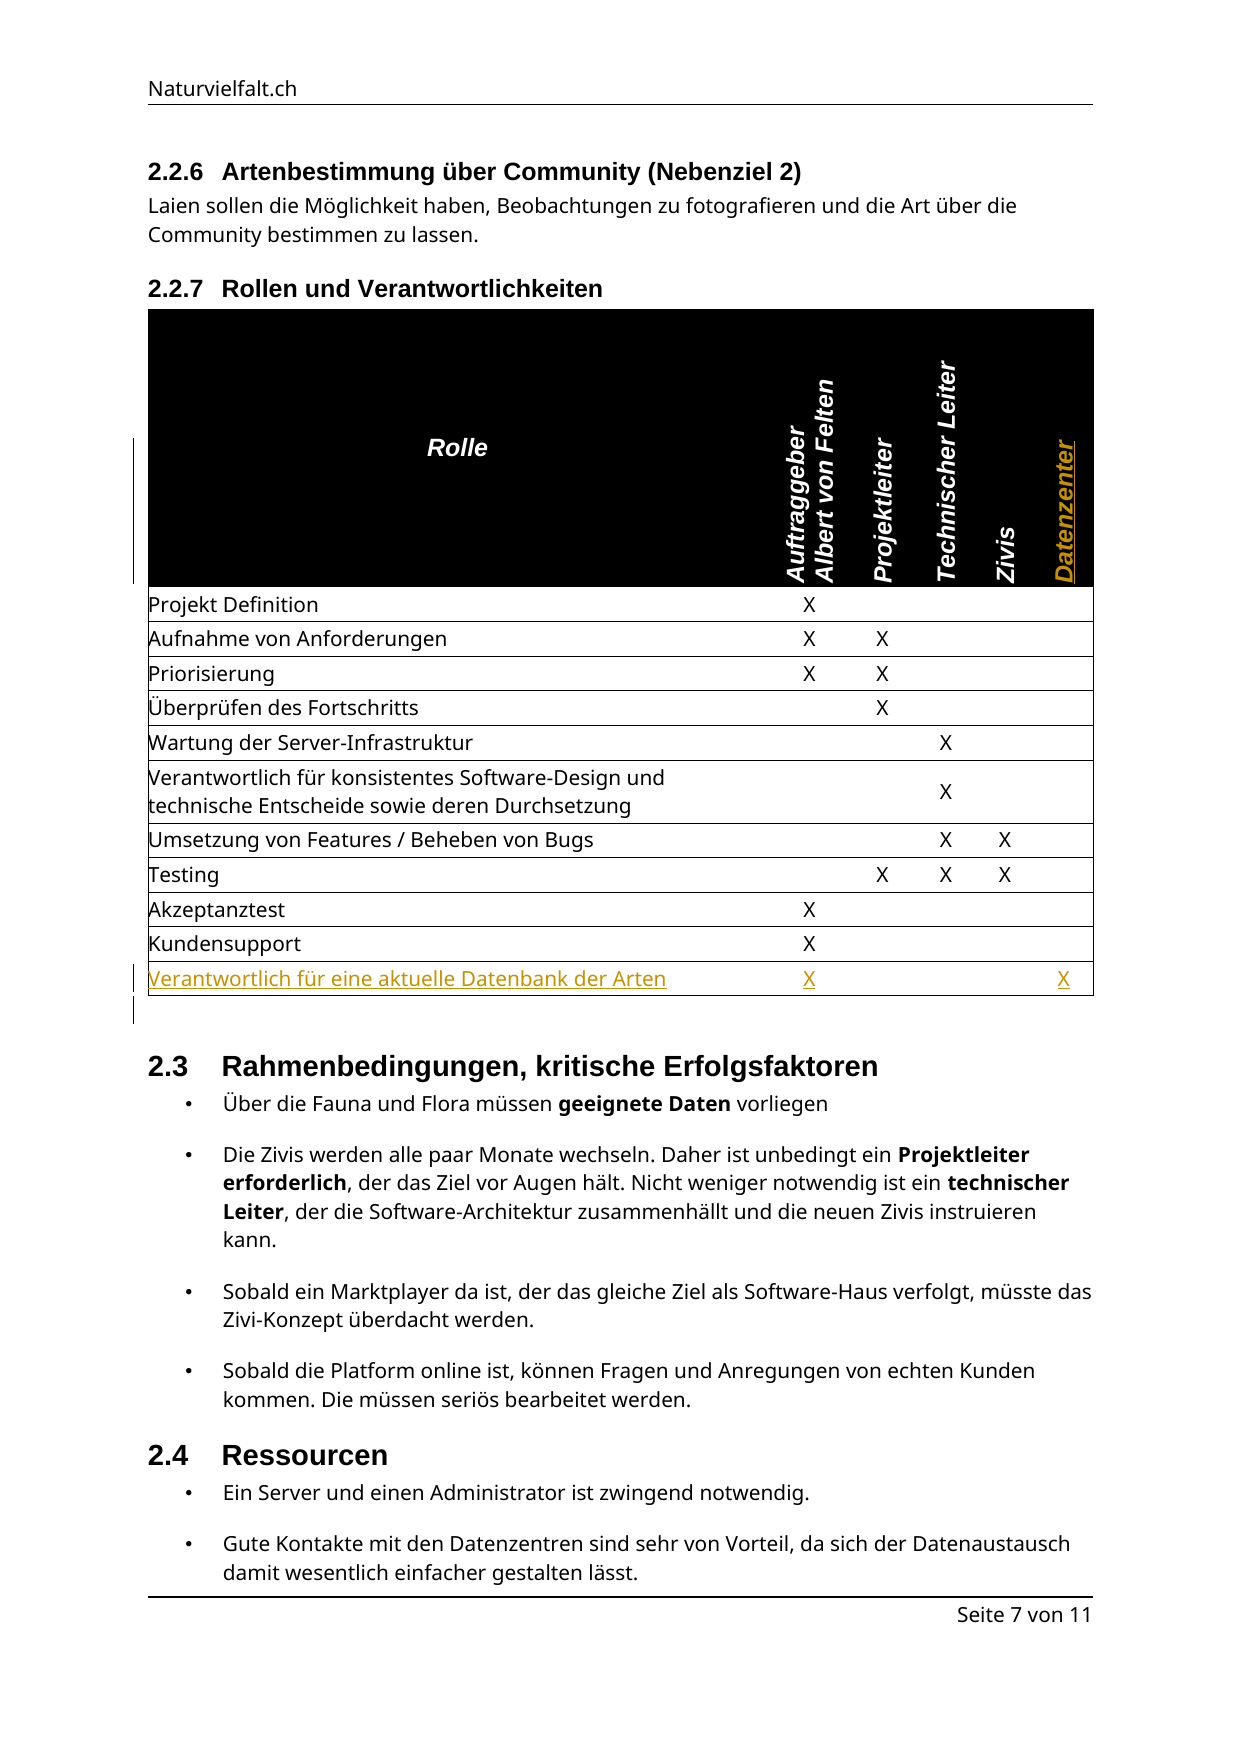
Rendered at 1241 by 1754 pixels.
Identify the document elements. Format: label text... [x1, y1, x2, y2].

table_cell [1034, 858, 1093, 892]
table_cell X [849, 657, 916, 690]
table_cell Umsetzung von Features / Beheben von Bugs [149, 824, 769, 857]
table_cell X [916, 761, 976, 822]
table_cell [1034, 927, 1093, 961]
table_cell X [849, 858, 916, 892]
table_cell [849, 824, 916, 857]
table_cell [849, 587, 916, 621]
table_cell Testing [149, 858, 769, 892]
table_cell X [849, 622, 916, 656]
table_cell [976, 962, 1034, 995]
table_cell [916, 962, 976, 995]
table_cell X [916, 858, 976, 892]
subtitle Rahmenbedingungen, kritische Erfolgsfaktoren [148, 1049, 1093, 1082]
table_cell [1034, 726, 1093, 759]
table_cell [849, 761, 916, 822]
subtitle Rollen und Verantwortlichkeiten [148, 273, 1093, 302]
table_cell [849, 726, 916, 759]
table_cell [916, 587, 976, 621]
list Sobald ein Marktplayer da ist, der das gleiche Ziel als Software-Haus verfolgt, müsste das Zivi-Konzept überdacht werden. [185, 1277, 1093, 1334]
table_cell [769, 726, 849, 759]
table_cell [1034, 691, 1093, 725]
table_cell [769, 691, 849, 725]
table_cell [769, 858, 849, 892]
list Ein Server und einen Administrator ist zwingend notwendig. [185, 1478, 1093, 1507]
table_cell Verantwortlich für konsistentes Software-Design und technische Entscheide sowie deren Durchsetzung [149, 761, 769, 822]
list Über die Fauna und Flora müssen geeignete Daten vorliegen [185, 1089, 1093, 1117]
table_header Projektleiter [849, 310, 916, 587]
list Sobald die Platform online ist, können Fragen und Anregungen von echten Kunden kommen. Die müssen seriös bearbeitet werden. [185, 1357, 1093, 1413]
table_cell [916, 893, 976, 926]
table_cell X [976, 824, 1034, 857]
table_cell X [769, 587, 849, 621]
table_cell [916, 691, 976, 725]
table_header Zivis [976, 310, 1034, 587]
table_cell [849, 893, 916, 926]
table_cell Verantwortlich für eine aktuelle Datenbank der Arten [149, 962, 769, 995]
text Laien sollen die Möglichkeit haben, Beobachtungen zu fotografieren und die Art über die Community bestimmen zu lassen. [148, 192, 1093, 248]
table_cell Kundensupport [149, 927, 769, 961]
table_cell [849, 927, 916, 961]
table_cell [976, 587, 1034, 621]
table_cell [1034, 761, 1093, 822]
table_cell [849, 962, 916, 995]
table_cell X [769, 927, 849, 961]
table_cell X [916, 726, 976, 759]
table_header Rolle [149, 310, 769, 587]
table_cell Akzeptanztest [149, 893, 769, 926]
table_cell Priorisierung [149, 657, 769, 690]
table_cell [976, 657, 1034, 690]
subtitle Ressourcen [148, 1438, 1093, 1472]
table_cell [1034, 622, 1093, 656]
table_cell [1034, 657, 1093, 690]
table_cell [976, 927, 1034, 961]
list Die Zivis werden alle paar Monate wechseln. Daher ist unbedingt ein Projektleiter erforderlich, der das Ziel vor Augen hält. Nicht weniger notwendig ist ein technischer Leiter, der die Software-Architektur zusammenhällt und die neuen Zivis instruieren kann. [185, 1140, 1093, 1254]
table_cell [1034, 893, 1093, 926]
table_cell X [769, 962, 849, 995]
table_cell Überprüfen des Fortschritts [149, 691, 769, 725]
table_cell [976, 761, 1034, 822]
table_cell [916, 622, 976, 656]
table_cell X [916, 824, 976, 857]
table_header Datenzenter [1034, 310, 1093, 587]
table_cell [1034, 587, 1093, 621]
table_cell [916, 927, 976, 961]
table_cell Wartung der Server-Infrastruktur [149, 726, 769, 759]
table_cell Aufnahme von Anforderungen [149, 622, 769, 656]
table_cell X [769, 893, 849, 926]
table_cell X [976, 858, 1034, 892]
table_cell [769, 761, 849, 822]
table_cell X [769, 622, 849, 656]
table_cell [976, 622, 1034, 656]
table_cell Projekt Definition [149, 587, 769, 621]
table_cell [1034, 824, 1093, 857]
table_cell [976, 893, 1034, 926]
table_cell [976, 726, 1034, 759]
list Gute Kontakte mit den Datenzentren sind sehr von Vorteil, da sich der Datenaustausch damit wesentlich einfacher gestalten lässt. [185, 1529, 1093, 1586]
table_header Auftraggeber Albert von Felten [769, 310, 849, 587]
table_header Technischer Leiter [916, 310, 976, 587]
table_cell X [769, 657, 849, 690]
table_cell X [849, 691, 916, 725]
table_cell X [1034, 962, 1093, 995]
table_cell [769, 824, 849, 857]
table_cell [916, 657, 976, 690]
subtitle Artenbestimmung über Community (Nebenziel 2) [148, 157, 1093, 185]
table_cell [976, 691, 1034, 725]
